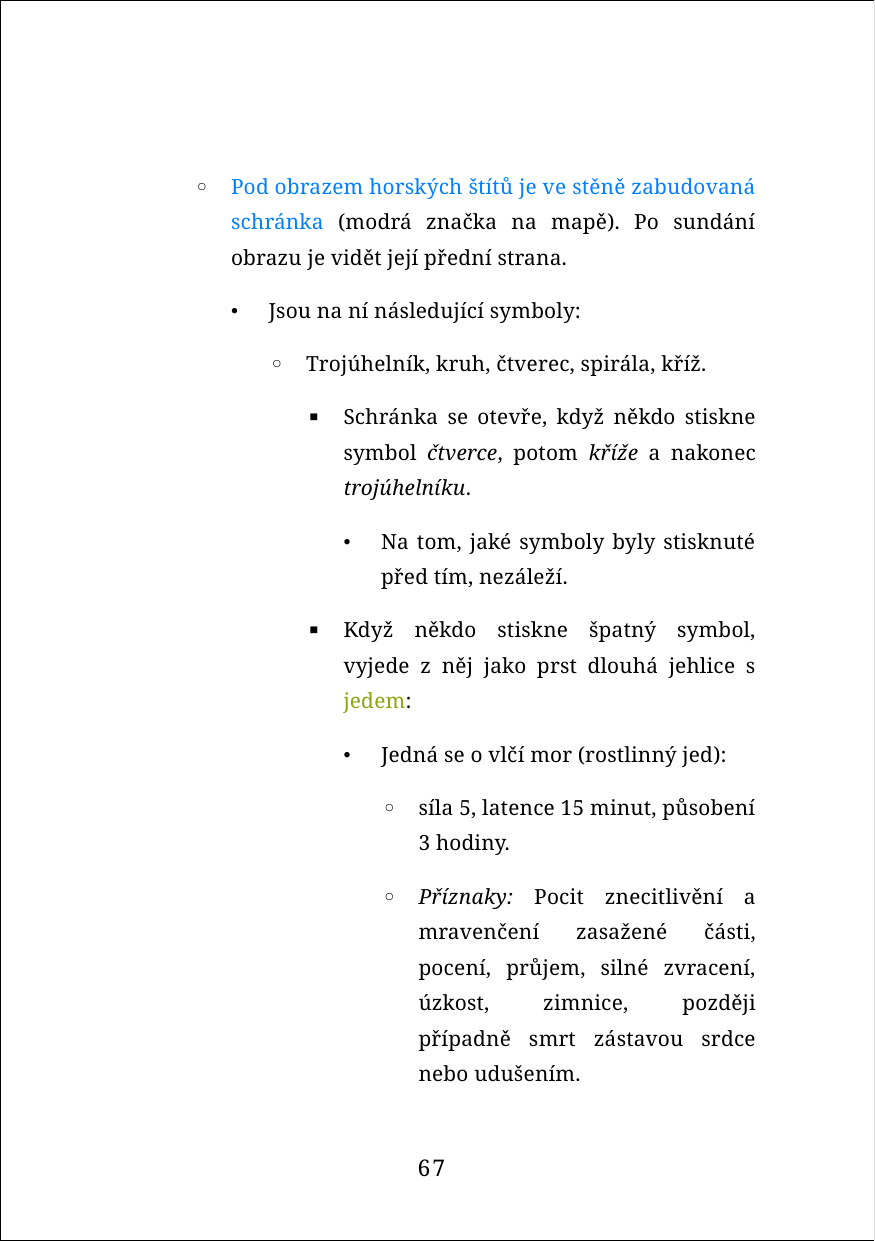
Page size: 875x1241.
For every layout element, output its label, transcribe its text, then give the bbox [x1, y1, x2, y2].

list Pod obrazem horských štítů je ve stěně zabudovaná schránka (modrá značka na mapě). Po sundání obrazu je vidět její přední strana. [193, 172, 756, 271]
list Když někdo stiskne špatný symbol, vyjede z něj jako prst dlouhá jehlice s jedem: [306, 616, 756, 715]
list Jedná se o vlčí mor (rostlinný jed): [343, 740, 756, 768]
list Trojúhelník, kruh, čtverec, spirála, kříž. [268, 349, 756, 378]
list Na tom, jaké symboly byly stisknuté před tím, nezáleží. [343, 527, 756, 591]
list Schránka se otevře, když někdo stiskne symbol čtverce, potom kříže a nakonec trojúhelníku. [306, 402, 756, 502]
list Jsou na ní následující symboly: [231, 296, 756, 324]
list síla 5, latence 15 minut, působení 3 hodiny. [381, 793, 756, 857]
list Příznaky: Pocit znecitlivění a mravenčení zasažené části, pocení, průjem, silné zvracení, úzkost, zimnice, později případně smrt zástavou srdce nebo udušením. [381, 882, 756, 1088]
